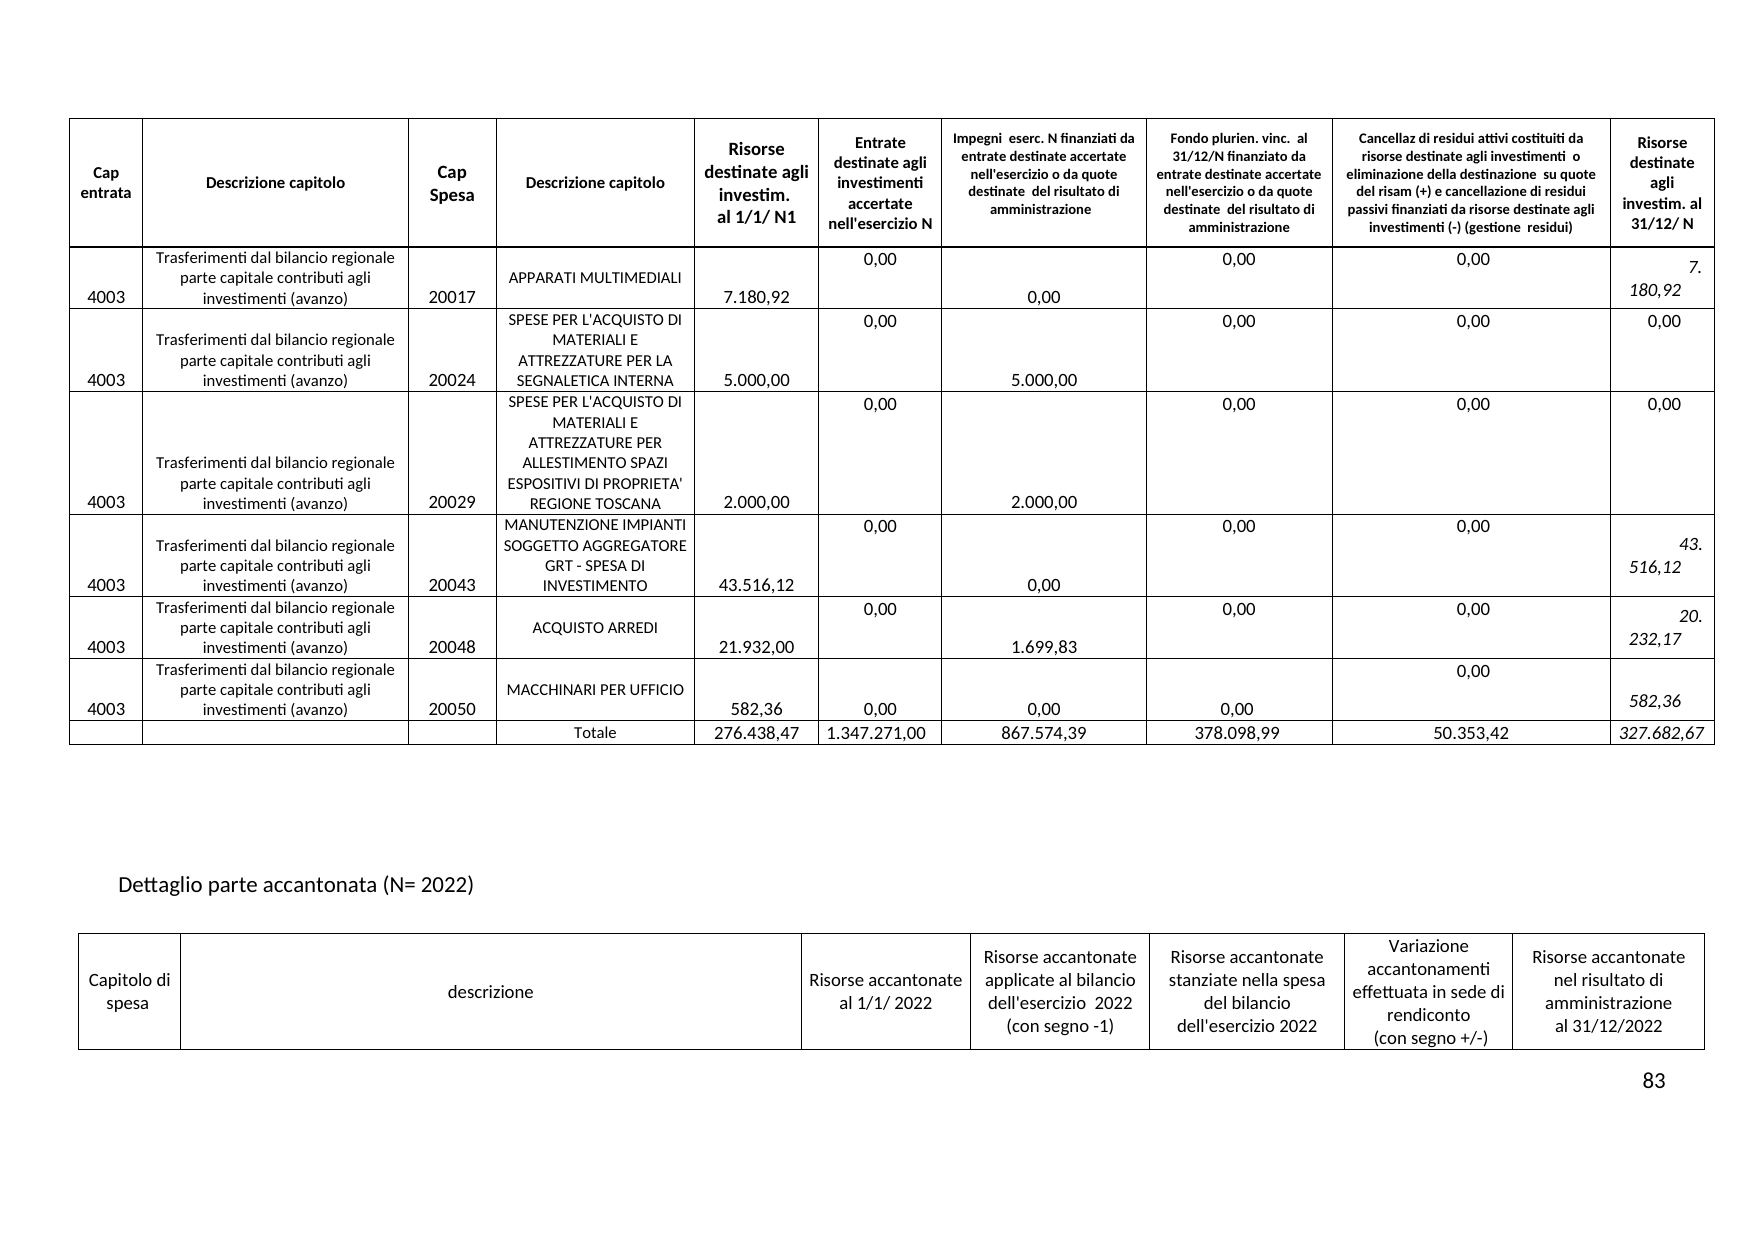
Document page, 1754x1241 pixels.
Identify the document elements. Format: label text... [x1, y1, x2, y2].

table_cell 2.000,00 [942, 392, 1146, 513]
table_cell 327.682,67 [1611, 721, 1714, 744]
table_cell 0,00 [1333, 659, 1610, 720]
table_cell 0,00 [1611, 309, 1714, 391]
table_cell 20048 [409, 597, 496, 658]
table_cell 0,00 [1611, 392, 1714, 513]
table_cell Totale [497, 721, 694, 744]
table_header Cap Spesa [409, 119, 496, 246]
table_header Risorse accantonate al 1/1/ 2022 [802, 934, 970, 1049]
table_cell Trasferimenti dal bilancio regionale parte capitale contributi agli investimenti (avanzo) [143, 248, 408, 308]
table_cell 0,00 [819, 515, 941, 596]
table_cell 20050 [409, 659, 496, 720]
table_cell 20017 [409, 248, 496, 308]
table_cell 43.516,12 [1611, 515, 1714, 596]
table_cell Trasferimenti dal bilancio regionale parte capitale contributi agli investimenti (avanzo) [143, 659, 408, 720]
table_header Descrizione capitolo [497, 119, 694, 246]
table_header Risorse destinate agli investim. al 1/1/ N1 [695, 119, 818, 246]
table_cell 5.000,00 [942, 309, 1146, 391]
table_cell 0,00 [942, 659, 1146, 720]
table_cell MACCHINARI PER UFFICIO [497, 659, 694, 720]
table_header Risorse accantonate nel risultato di amministrazione al 31/12/2022 [1513, 934, 1704, 1049]
table_cell 276.438,47 [695, 721, 818, 744]
table_header Capitolo di spesa [79, 934, 180, 1049]
table_cell 0,00 [942, 248, 1146, 308]
table_cell Trasferimenti dal bilancio regionale parte capitale contributi agli investimenti (avanzo) [143, 515, 408, 596]
table_cell MANUTENZIONE IMPIANTI SOGGETTO AGGREGATORE GRT - SPESA DI INVESTIMENTO [497, 515, 694, 596]
table_cell 20024 [409, 309, 496, 391]
table_cell 0,00 [1333, 248, 1610, 308]
table_cell 1.347.271,00 [819, 721, 941, 744]
table_cell 4003 [70, 659, 142, 720]
table_header Risorse accantonate stanziate nella spesa del bilancio dell'esercizio 2022 [1150, 934, 1344, 1049]
table_cell 0,00 [1333, 309, 1610, 391]
table_cell 867.574,39 [942, 721, 1146, 744]
table_header descrizione [181, 934, 801, 1049]
table_cell 1.699,83 [942, 597, 1146, 658]
table_cell 0,00 [819, 248, 941, 308]
table_cell 0,00 [819, 597, 941, 658]
table_cell 7.180,92 [695, 248, 818, 308]
table_cell 4003 [70, 248, 142, 308]
table_cell 21.932,00 [695, 597, 818, 658]
table_cell [409, 721, 496, 744]
table_cell 0,00 [1147, 309, 1332, 391]
table_cell 7.180,92 [1611, 248, 1714, 308]
table_cell APPARATI MULTIMEDIALI [497, 248, 694, 308]
table_cell 378.098,99 [1147, 721, 1332, 744]
table_cell 0,00 [819, 392, 941, 513]
table_cell 0,00 [942, 515, 1146, 596]
table_cell Trasferimenti dal bilancio regionale parte capitale contributi agli investimenti (avanzo) [143, 597, 408, 658]
table_cell 0,00 [1147, 248, 1332, 308]
table_cell 582,36 [695, 659, 818, 720]
table_cell 4003 [70, 515, 142, 596]
table_cell 0,00 [819, 309, 941, 391]
table_cell 43.516,12 [695, 515, 818, 596]
table_cell ACQUISTO ARREDI [497, 597, 694, 658]
table_cell 4003 [70, 392, 142, 513]
table_cell 0,00 [1333, 597, 1610, 658]
table_cell 0,00 [1147, 659, 1332, 720]
table_cell SPESE PER L'ACQUISTO DI MATERIALI E ATTREZZATURE PER LA SEGNALETICA INTERNA [497, 309, 694, 391]
table_header Entrate destinate agli investimenti accertate nell'esercizio N [819, 119, 941, 246]
table_cell 0,00 [1333, 515, 1610, 596]
table_cell 20043 [409, 515, 496, 596]
table_header Impegni eserc. N finanziati da entrate destinate accertate nell'esercizio o da quote destinate del risultato di amministrazione [942, 119, 1146, 246]
table_cell [143, 721, 408, 744]
table_header Fondo plurien. vinc. al 31/12/N finanziato da entrate destinate accertate nell'esercizio o da quote destinate del risultato di amministrazione [1147, 119, 1332, 246]
table_cell 2.000,00 [695, 392, 818, 513]
text Dettaglio parte accantonata (N= 2022) [118, 870, 1665, 898]
table_cell 0,00 [1333, 392, 1610, 513]
table_header Variazione accantonamenti effettuata in sede di rendiconto (con segno +/-) [1345, 934, 1512, 1049]
table_header Descrizione capitolo [143, 119, 408, 246]
table_cell 582,36 [1611, 659, 1714, 720]
table_cell 4003 [70, 597, 142, 658]
table_cell 4003 [70, 309, 142, 391]
table_cell Trasferimenti dal bilancio regionale parte capitale contributi agli investimenti (avanzo) [143, 392, 408, 513]
table_cell 0,00 [1147, 392, 1332, 513]
table_cell 0,00 [1147, 515, 1332, 596]
table_header Risorse accantonate applicate al bilancio dell'esercizio 2022 (con segno -1) [971, 934, 1149, 1049]
table_cell SPESE PER L'ACQUISTO DI MATERIALI E ATTREZZATURE PER ALLESTIMENTO SPAZI ESPOSITIVI DI PROPRIETA' REGIONE TOSCANA [497, 392, 694, 513]
table_header Cancellaz di residui attivi costituiti da risorse destinate agli investimenti o eliminazione della destinazione su quote del risam (+) e cancellazione di residui passivi finanziati da risorse destinate agli investimenti (-) (gestione residui) [1333, 119, 1610, 246]
table_cell 50.353,42 [1333, 721, 1610, 744]
table_cell 0,00 [1147, 597, 1332, 658]
table_cell [70, 721, 142, 744]
table_cell 20.232,17 [1611, 597, 1714, 658]
table_cell 20029 [409, 392, 496, 513]
table_cell Trasferimenti dal bilancio regionale parte capitale contributi agli investimenti (avanzo) [143, 309, 408, 391]
table_header Risorse destinate agli investim. al 31/12/ N [1611, 119, 1714, 246]
table_cell 5.000,00 [695, 309, 818, 391]
table_cell 0,00 [819, 659, 941, 720]
table_header Cap entrata [70, 119, 142, 246]
